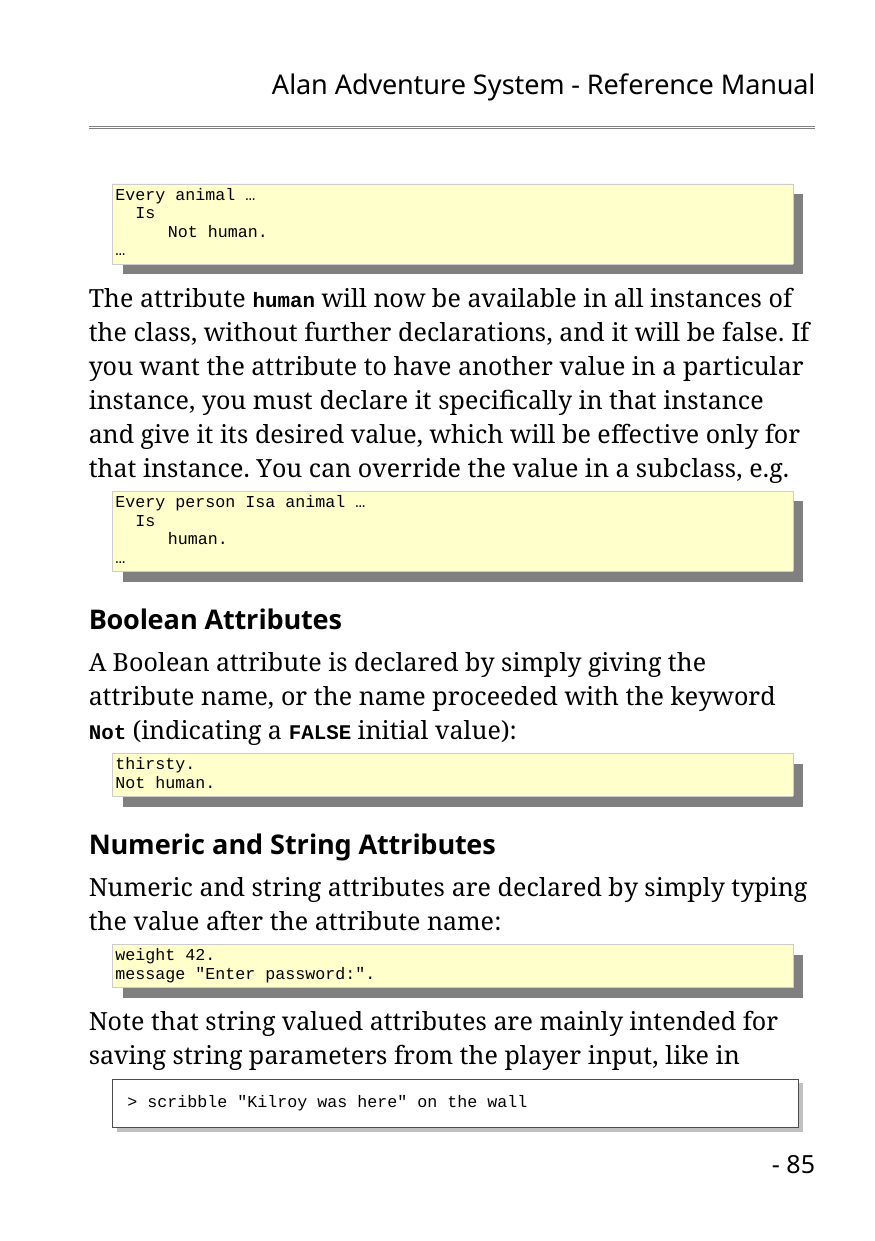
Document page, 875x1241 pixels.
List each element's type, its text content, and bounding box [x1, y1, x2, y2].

text A Boolean attribute is declared by simply giving the attribute name, or the name proceeded with the keyword Not (indicating a FALSE initial value): [88, 645, 815, 747]
subtitle Numeric and String Attributes [88, 826, 815, 863]
text > scribble "Kilroy was here" on the wall [113, 1080, 798, 1127]
text The attribute human will now be available in all instances of the class, without further declarations, and it will be false. If you want the attribute to have another value in a particular instance, you must declare it specifically in that instance and give it its desired value, which will be effective only for that instance. You can override the value in a subclass, e.g. [88, 281, 815, 484]
text Every animal … Is Not human. … [113, 185, 793, 264]
subtitle Boolean Attributes [88, 601, 815, 638]
text thirsty. Not human. [113, 754, 793, 796]
text Every person Isa animal … Is human. … [113, 492, 793, 571]
text Numeric and string attributes are declared by simply typing the value after the attribute name: [88, 870, 815, 938]
text weight 42. message "Enter password:". [113, 945, 793, 987]
text Note that string valued attributes are mainly intended for saving string param­eters from the player input, like in [88, 1004, 815, 1072]
